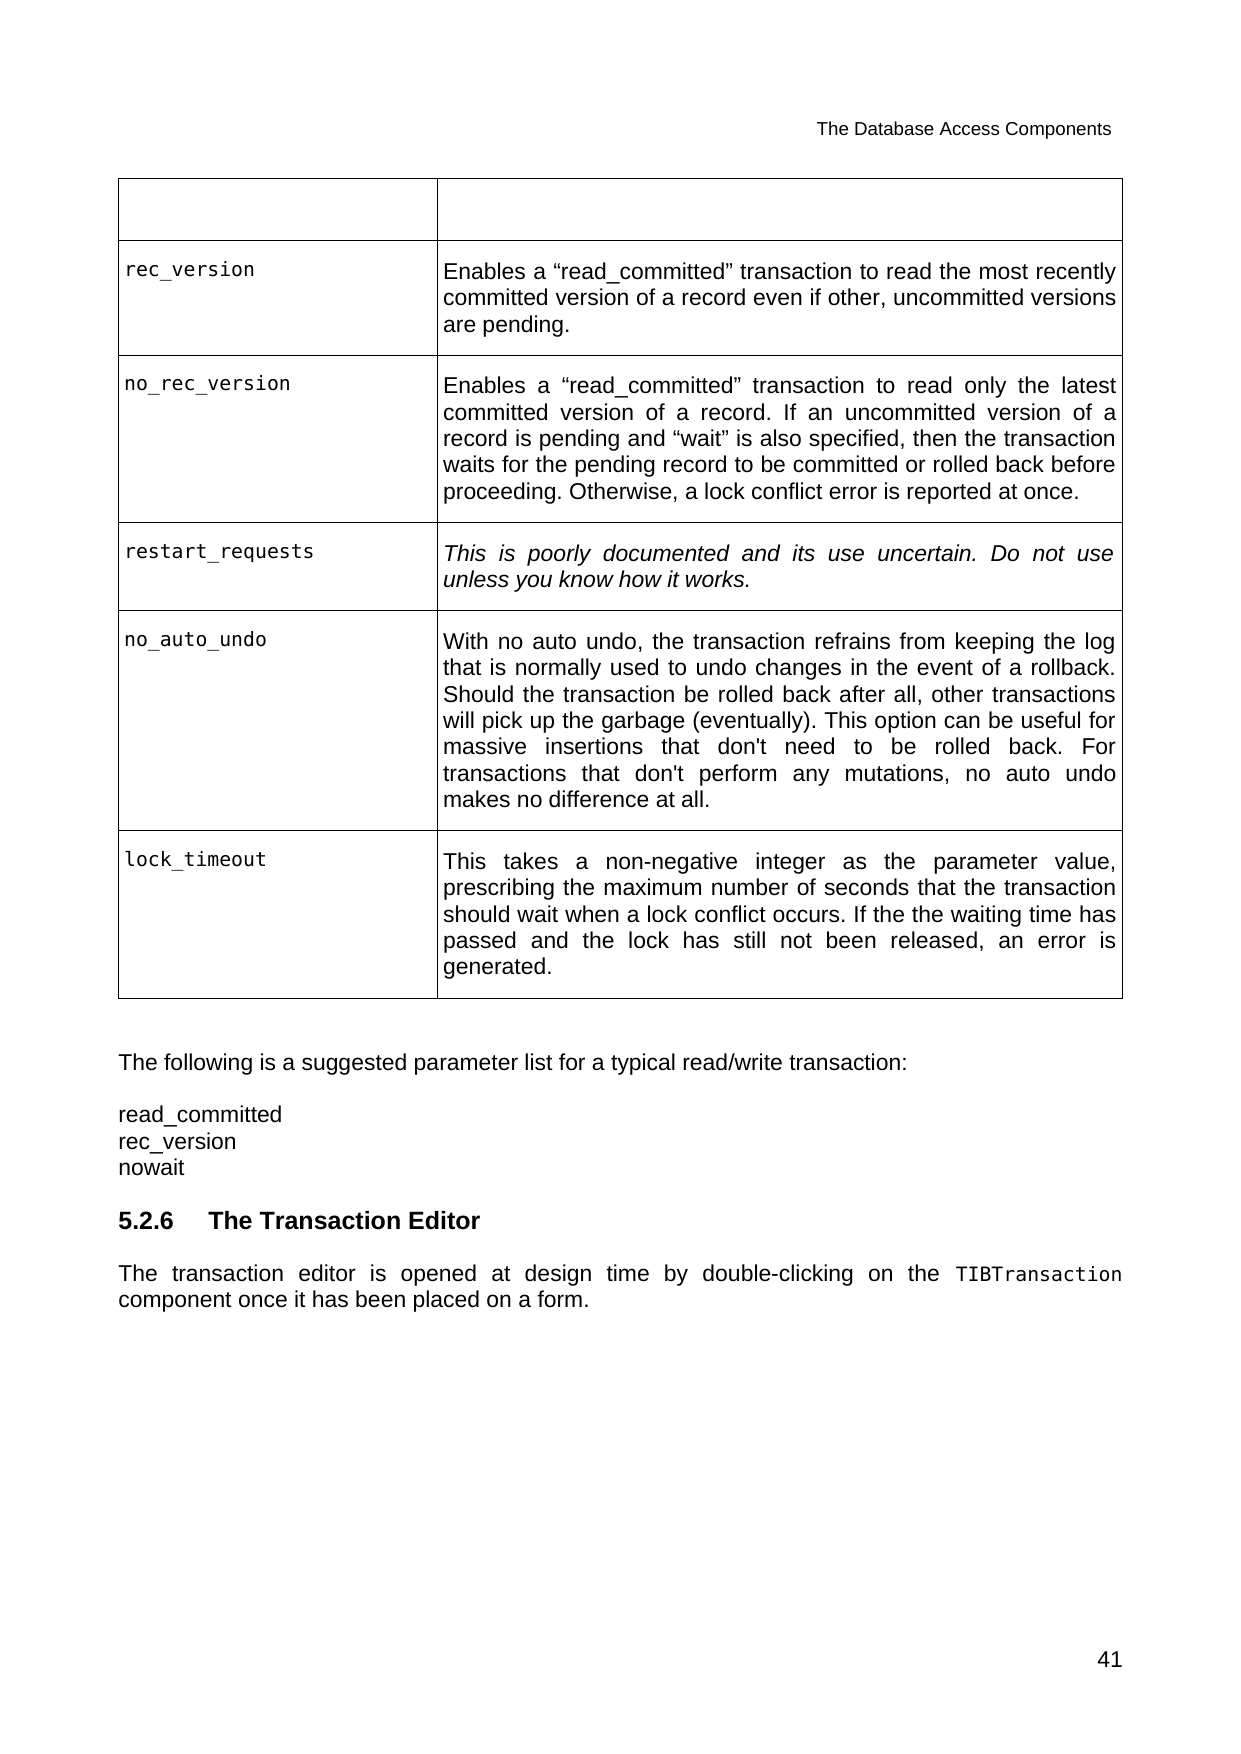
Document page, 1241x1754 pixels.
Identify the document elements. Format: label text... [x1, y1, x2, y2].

table_cell no_rec_version [119, 356, 437, 522]
table_cell lock_timeout [119, 831, 437, 997]
text The following is a suggested parameter list for a typical read/write transaction: [118, 1049, 1122, 1076]
table_cell This takes a non-negative integer as the parameter value, prescribing the maximum number of seconds that the transaction should wait when a lock conflict occurs. If the the waiting time has passed and the lock has still not been released, an error is generated. [438, 831, 1122, 997]
text read_committed [118, 1101, 1122, 1128]
text rec_version [118, 1128, 1122, 1154]
table_cell [119, 179, 437, 240]
subtitle The Transaction Editor [118, 1206, 1122, 1234]
table_cell With no auto undo, the transaction refrains from keeping the log that is normally used to undo changes in the event of a rollback. Should the transaction be rolled back after all, other transactions will pick up the garbage (eventually). This option can be useful for massive insertions that don't need to be rolled back. For transactions that don't perform any mutations, no auto undo makes no difference at all. [438, 611, 1122, 830]
table_cell [438, 179, 1122, 240]
table_cell rec_version [119, 241, 437, 354]
table_cell restart_requests [119, 523, 437, 610]
table_cell no_auto_undo [119, 611, 437, 830]
text nowait [118, 1154, 1122, 1180]
table_cell Enables a “read_committed” transaction to read the most recently committed version of a record even if other, uncommitted versions are pending. [438, 241, 1122, 354]
table_cell This is poorly documented and its use uncertain. Do not use unless you know how it works. [438, 523, 1122, 610]
text The transaction editor is opened at design time by double-clicking on the TIBTransaction component once it has been placed on a form. [118, 1260, 1122, 1313]
table_cell Enables a “read_committed” transaction to read only the latest committed version of a record. If an uncommitted version of a record is pending and “wait” is also specified, then the transaction waits for the pending record to be committed or rolled back before proceeding. Otherwise, a lock conflict error is reported at once. [438, 356, 1122, 522]
